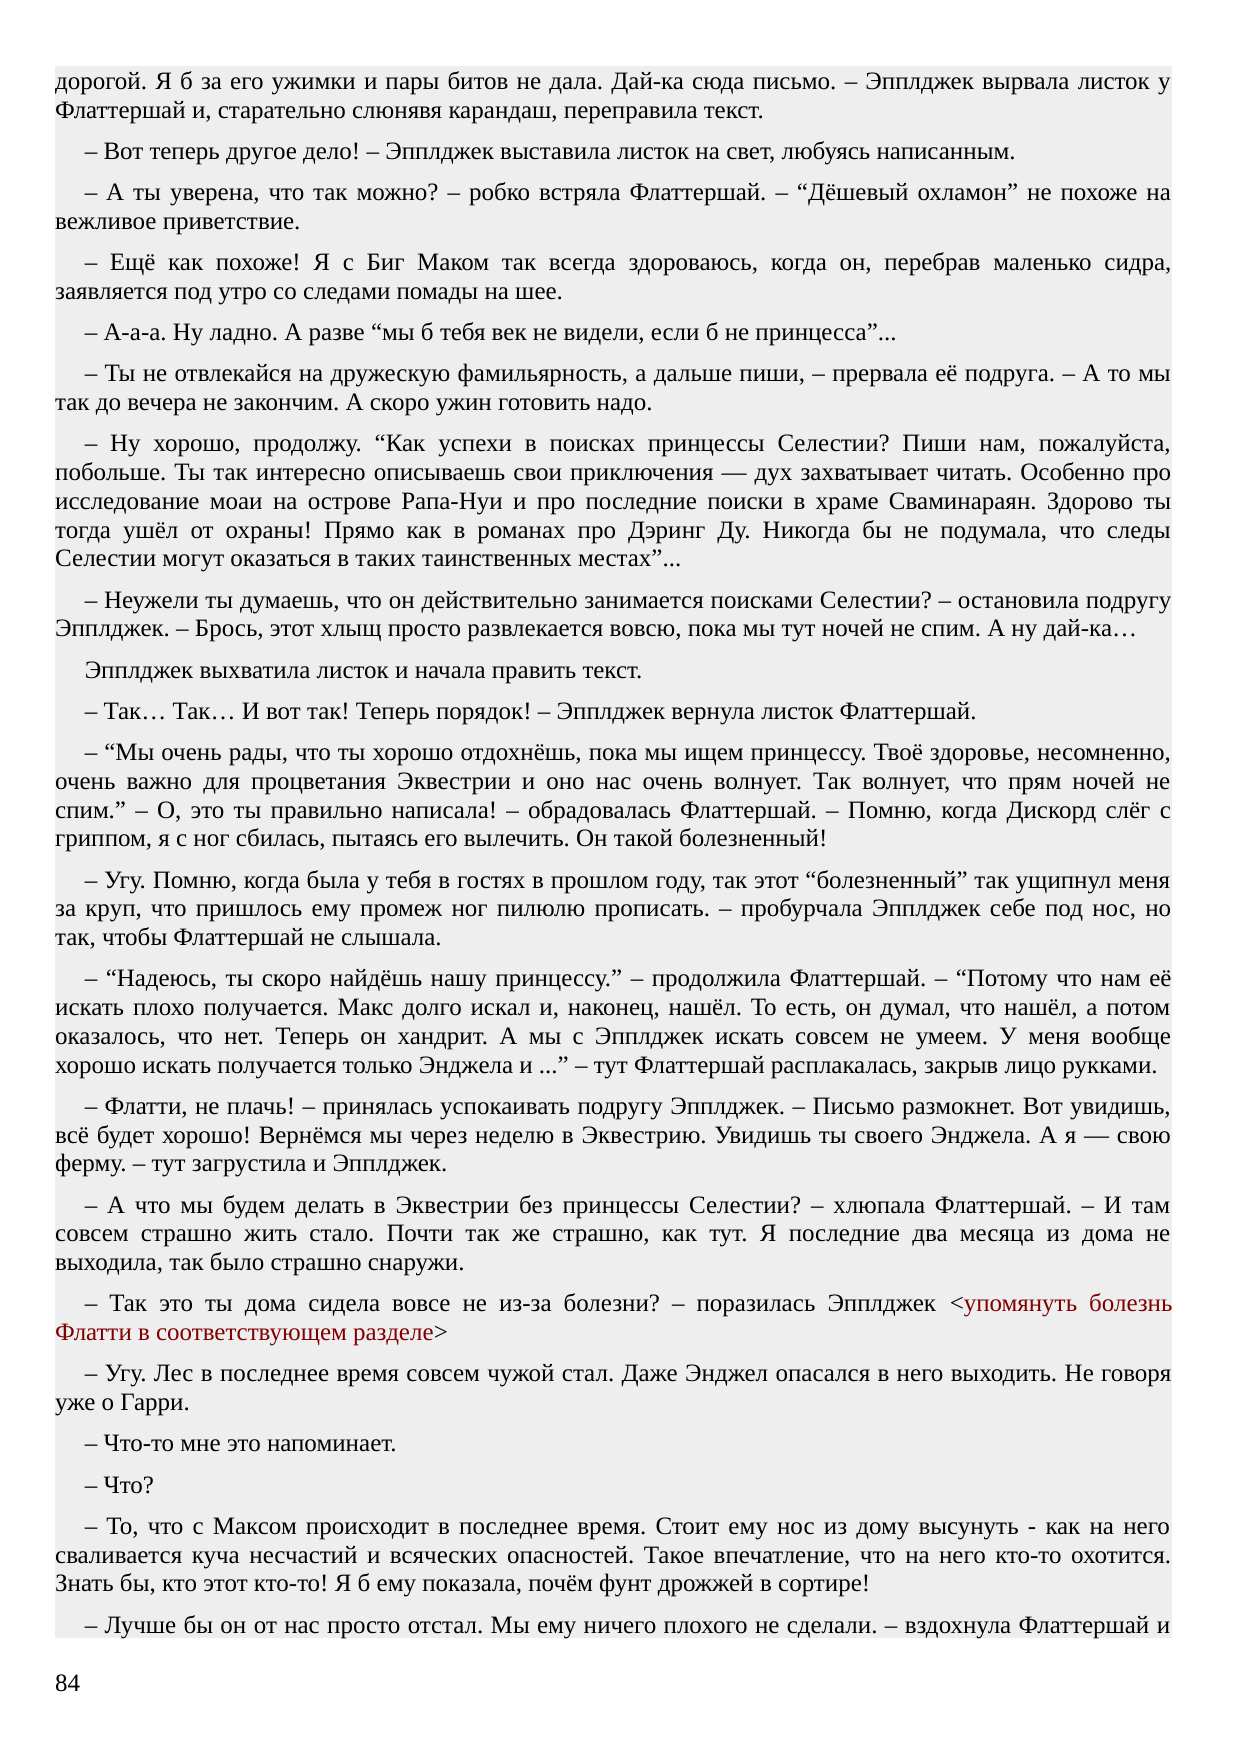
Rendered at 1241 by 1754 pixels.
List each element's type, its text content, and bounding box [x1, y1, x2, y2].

text – Ну хорошо, продолжу. “Как успехи в поисках принцессы Селестии? Пиши нам, пожалуйста, побольше. Ты так интересно описываешь свои приключения — дух захватывает читать. Особенно про исследование моаи на острове Рапа-Нуи и про последние поиски в храме Сваминараян. Здорово ты тогда ушёл от охраны! Прямо как в романах про Дэринг Ду. Никогда бы не подумала, что следы Селестии могут оказаться в таких таинственных местах”... [55, 428, 1172, 572]
text – Ещё как похоже! Я с Биг Маком так всегда здороваюсь, когда он, перебрав маленько сидра, заявляется под утро со следами помады на шее. [55, 247, 1172, 305]
text – Угу. Помню, когда была у тебя в гостях в прошлом году, так этот “болезненный” так ущипнул меня за круп, что пришлось ему промеж ног пилюлю прописать. – пробурчала Эпплджек себе под нос, но так, чтобы Флаттершай не слышала. [55, 865, 1172, 951]
text – А-а-а. Ну ладно. А разве “мы б тебя век не видели, если б не принцесса”... [55, 317, 1172, 346]
text – Что-то мне это напоминает. [55, 1428, 1172, 1457]
text дорогой. Я б за его ужимки и пары битов не дала. Дай-ка сюда письмо. – Эпплджек вырвала листок у Флаттершай и, старательно слюнявя карандаш, переправила текст. [55, 66, 1172, 123]
text – “Мы очень рады, что ты хорошо отдохнёшь, пока мы ищем принцессу. Твоё здоровье, несомненно, очень важно для процветания Эквестрии и оно нас очень волнует. Так волнует, что прям ночей не спим.” – О, это ты правильно написала! – обрадовалась Флаттершай. – Помню, когда Дискорд слёг с гриппом, я с ног сбилась, пытаясь его вылечить. Он такой болезненный! [55, 737, 1172, 852]
text – Неужели ты думаешь, что он действительно занимается поисками Селестии? – остановила подругу Эпплджек. – Брось, этот хлыщ просто развлекается вовсю, пока мы тут ночей не спим. А ну дай-ка… [55, 585, 1172, 642]
text – Что? [55, 1470, 1172, 1498]
text – Флатти, не плачь! – принялась успокаивать подругу Эпплджек. – Письмо размокнет. Вот увидишь, всё будет хорошо! Вернёмся мы через неделю в Эквестрию. Увидишь ты своего Энджела. А я — свою ферму. – тут загрустила и Эпплджек. [55, 1091, 1172, 1177]
text – А что мы будем делать в Эквестрии без принцессы Селестии? – хлюпала Флаттершай. – И там совсем страшно жить стало. Почти так же страшно, как тут. Я последние два месяца из дома не выходила, так было страшно снаружи. [55, 1190, 1172, 1276]
text – Вот теперь другое дело! – Эпплджек выставила листок на свет, любуясь написанным. [55, 136, 1172, 165]
text – Ты не отвлекайся на дружескую фамильярность, а дальше пиши, – прервала её подруга. – А то мы так до вечера не закончим. А скоро ужин готовить надо. [55, 358, 1172, 416]
text – “Надеюсь, ты скоро найдёшь нашу принцессу.” – продолжила Флаттершай. – “Потому что нам её искать плохо получается. Макс долго искал и, наконец, нашёл. То есть, он думал, что нашёл, а потом оказалось, что нет. Теперь он хандрит. А мы с Эпплджек искать совсем не умеем. У меня вообще хорошо искать получается только Энджела и ...” – тут Флаттершай расплакалась, закрыв лицо рукками. [55, 963, 1172, 1078]
text – Лучше бы он от нас просто отстал. Мы ему ничего плохого не сделали. – вздохнула Флаттершай и [55, 1610, 1172, 1638]
text – Так… Так… И вот так! Теперь порядок! – Эпплджек вернула листок Флаттершай. [55, 696, 1172, 725]
text Эпплджек выхватила листок и начала править текст. [55, 655, 1172, 683]
text – Угу. Лес в последнее время совсем чужой стал. Даже Энджел опасался в него выходить. Не говоря уже о Гарри. [55, 1358, 1172, 1416]
text – Так это ты дома сидела вовсе не из-за болезни? – поразилась Эпплджек <упомянуть болезнь Флатти в соответствующем разделе> [55, 1288, 1172, 1346]
text – То, что с Максом происходит в последнее время. Стоит ему нос из дому высунуть - как на него сваливается куча несчастий и всяческих опасностей. Такое впечатление, что на него кто-то охотится. Знать бы, кто этот кто-то! Я б ему показала, почём фунт дрожжей в сортире! [55, 1511, 1172, 1597]
text – А ты уверена, что так можно? – робко встряла Флаттершай. – “Дёшевый охламон” не похоже на вежливое приветствие. [55, 177, 1172, 235]
